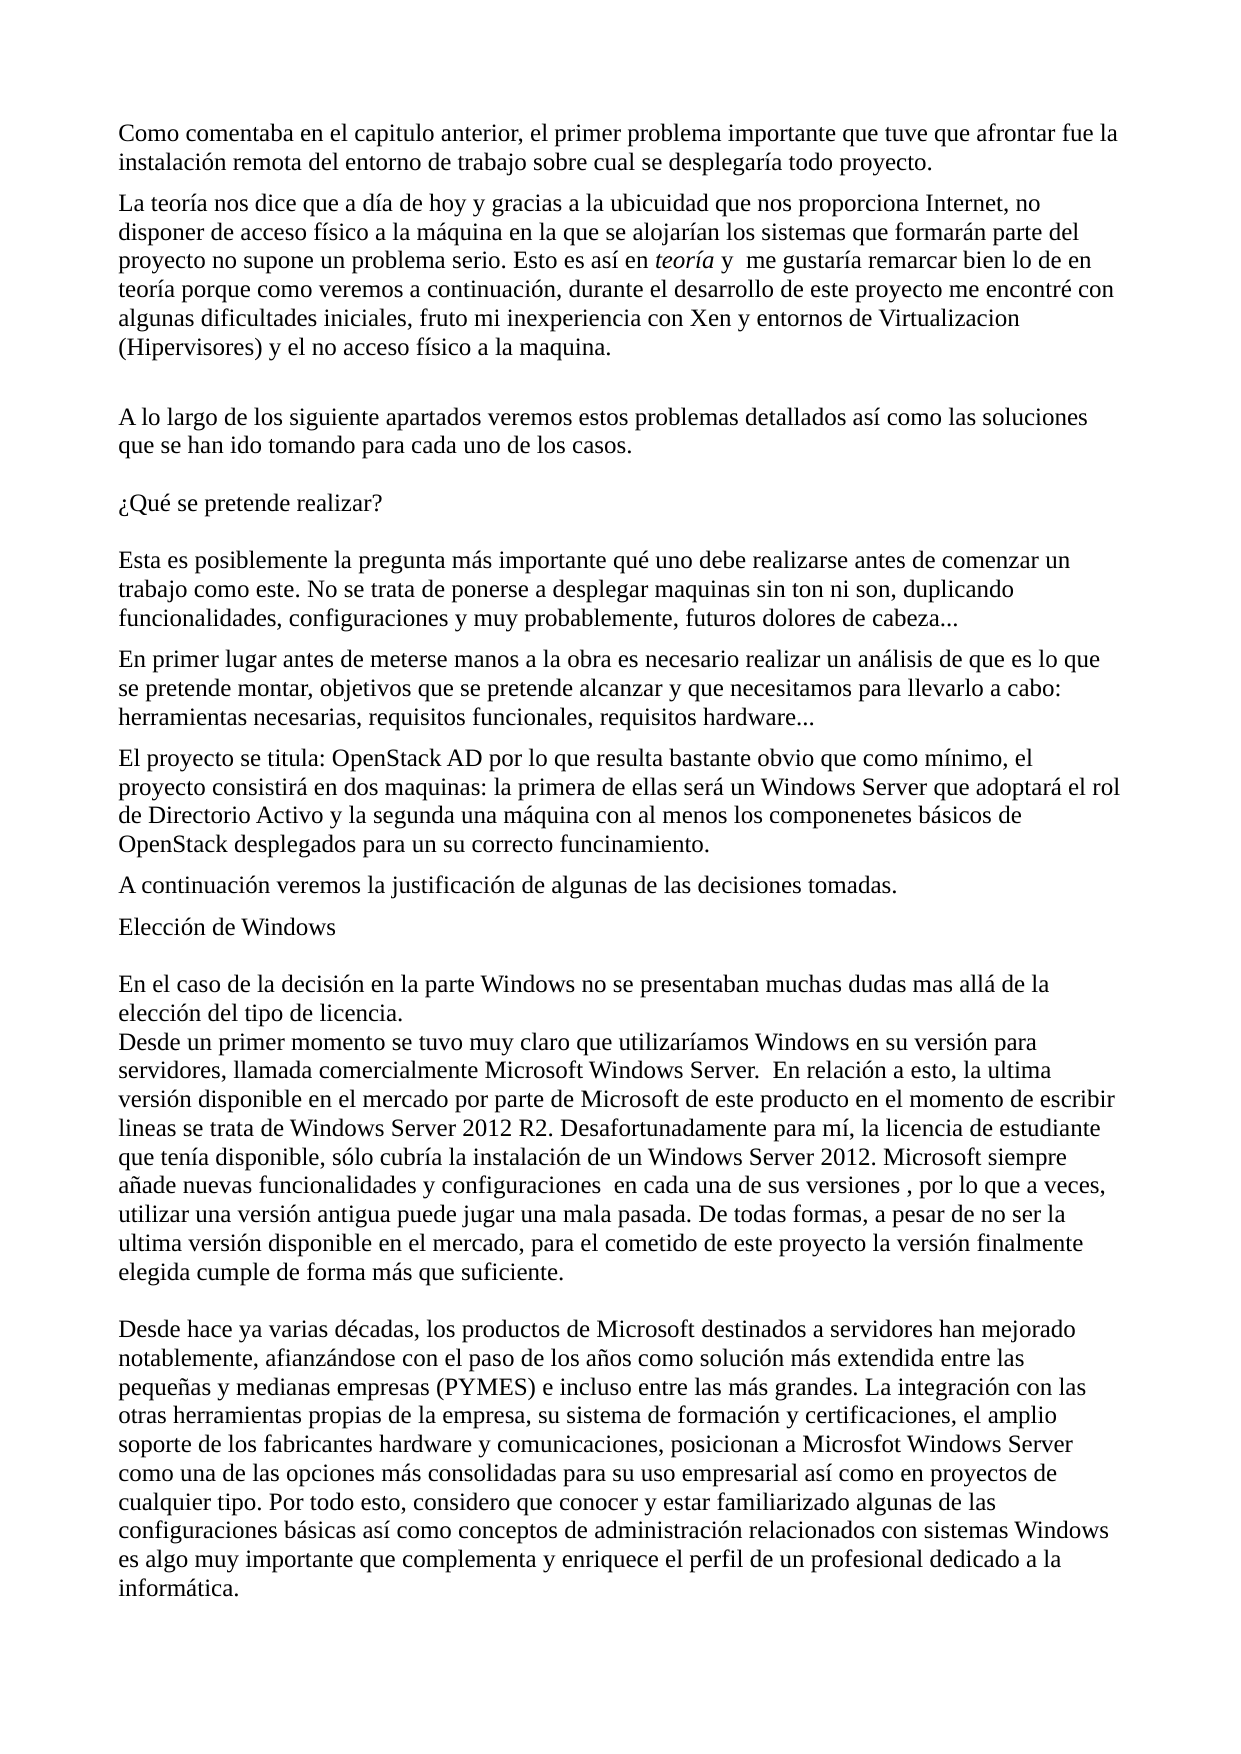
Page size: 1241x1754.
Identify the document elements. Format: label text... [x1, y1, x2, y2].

text A continuación veremos la justificación de algunas de las decisiones tomadas. [118, 871, 1122, 899]
text Esta es posiblemente la pregunta más importante qué uno debe realizarse antes de comenzar un trabajo como este. No se trata de ponerse a desplegar maquinas sin ton ni son, duplicando funcionalidades, configuraciones y muy probablemente, futuros dolores de cabeza... [118, 546, 1122, 632]
text Como comentaba en el capitulo anterior, el primer problema importante que tuve que afrontar fue la instalación remota del entorno de trabajo sobre cual se desplegaría todo proyecto. [118, 118, 1122, 176]
text Desde hace ya varias décadas, los productos de Microsoft destinados a servidores han mejorado notablemente, afianzándose con el paso de los años como solución más extendida entre las pequeñas y medianas empresas (PYMES) e incluso entre las más grandes. La integración con las otras herramientas propias de la empresa, su sistema de formación y certificaciones, el amplio soporte de los fabricantes hardware y comunicaciones, posicionan a Microsfot Windows Server como una de las opciones más consolidadas para su uso empresarial así como en proyectos de cualquier tipo. Por todo esto, considero que conocer y estar familiarizado algunas de las configuraciones básicas así como conceptos de administración relacionados con sistemas Windows es algo muy importante que complementa y enriquece el perfil de un profesional dedicado a la informática. [118, 1314, 1122, 1602]
text La teoría nos dice que a día de hoy y gracias a la ubicuidad que nos proporciona Internet, no disponer de acceso físico a la máquina en la que se alojarían los sistemas que formarán parte del proyecto no supone un problema serio. Esto es así en teoría y me gustaría remarcar bien lo de en teoría porque como veremos a continuación, durante el desarrollo de este proyecto me encontré con algunas dificultades iniciales, fruto mi inexperiencia con Xen y entornos de Virtualizacion (Hipervisores) y el no acceso físico a la maquina. [118, 188, 1122, 361]
text El proyecto se titula: OpenStack AD por lo que resulta bastante obvio que como mínimo, el proyecto consistirá en dos maquinas: la primera de ellas será un Windows Server que adoptará el rol de Directorio Activo y la segunda una máquina con al menos los componenetes básicos de OpenStack desplegados para un su correcto funcinamiento. [118, 743, 1122, 858]
text En el caso de la decisión en la parte Windows no se presentaban muchas dudas mas allá de la elección del tipo de licencia. [118, 969, 1122, 1027]
text Desde un primer momento se tuvo muy claro que utilizaríamos Windows en su versión para servidores, llamada comercialmente Microsoft Windows Server. En relación a esto, la ultima versión disponible en el mercado por parte de Microsoft de este producto en el momento de escribir lineas se trata de Windows Server 2012 R2. Desafortunadamente para mí, la licencia de estudiante que tenía disponible, sólo cubría la instalación de un Windows Server 2012. Microsoft siempre añade nuevas funcionalidades y configuraciones en cada una de sus versiones , por lo que a veces, utilizar una versión antigua puede jugar una mala pasada. De todas formas, a pesar de no ser la ultima versión disponible en el mercado, para el cometido de este proyecto la versión finalmente elegida cumple de forma más que suficiente. [118, 1027, 1122, 1286]
text Elección de Windows [118, 912, 1122, 941]
text ¿Qué se pretende realizar? [118, 488, 1122, 517]
text En primer lugar antes de meterse manos a la obra es necesario realizar un análisis de que es lo que se pretende montar, objetivos que se pretende alcanzar y que necesitamos para llevarlo a cabo: herramientas necesarias, requisitos funcionales, requisitos hardware... [118, 644, 1122, 731]
text A lo largo de los siguiente apartados veremos estos problemas detallados así como las soluciones que se han ido tomando para cada uno de los casos. [118, 402, 1122, 459]
